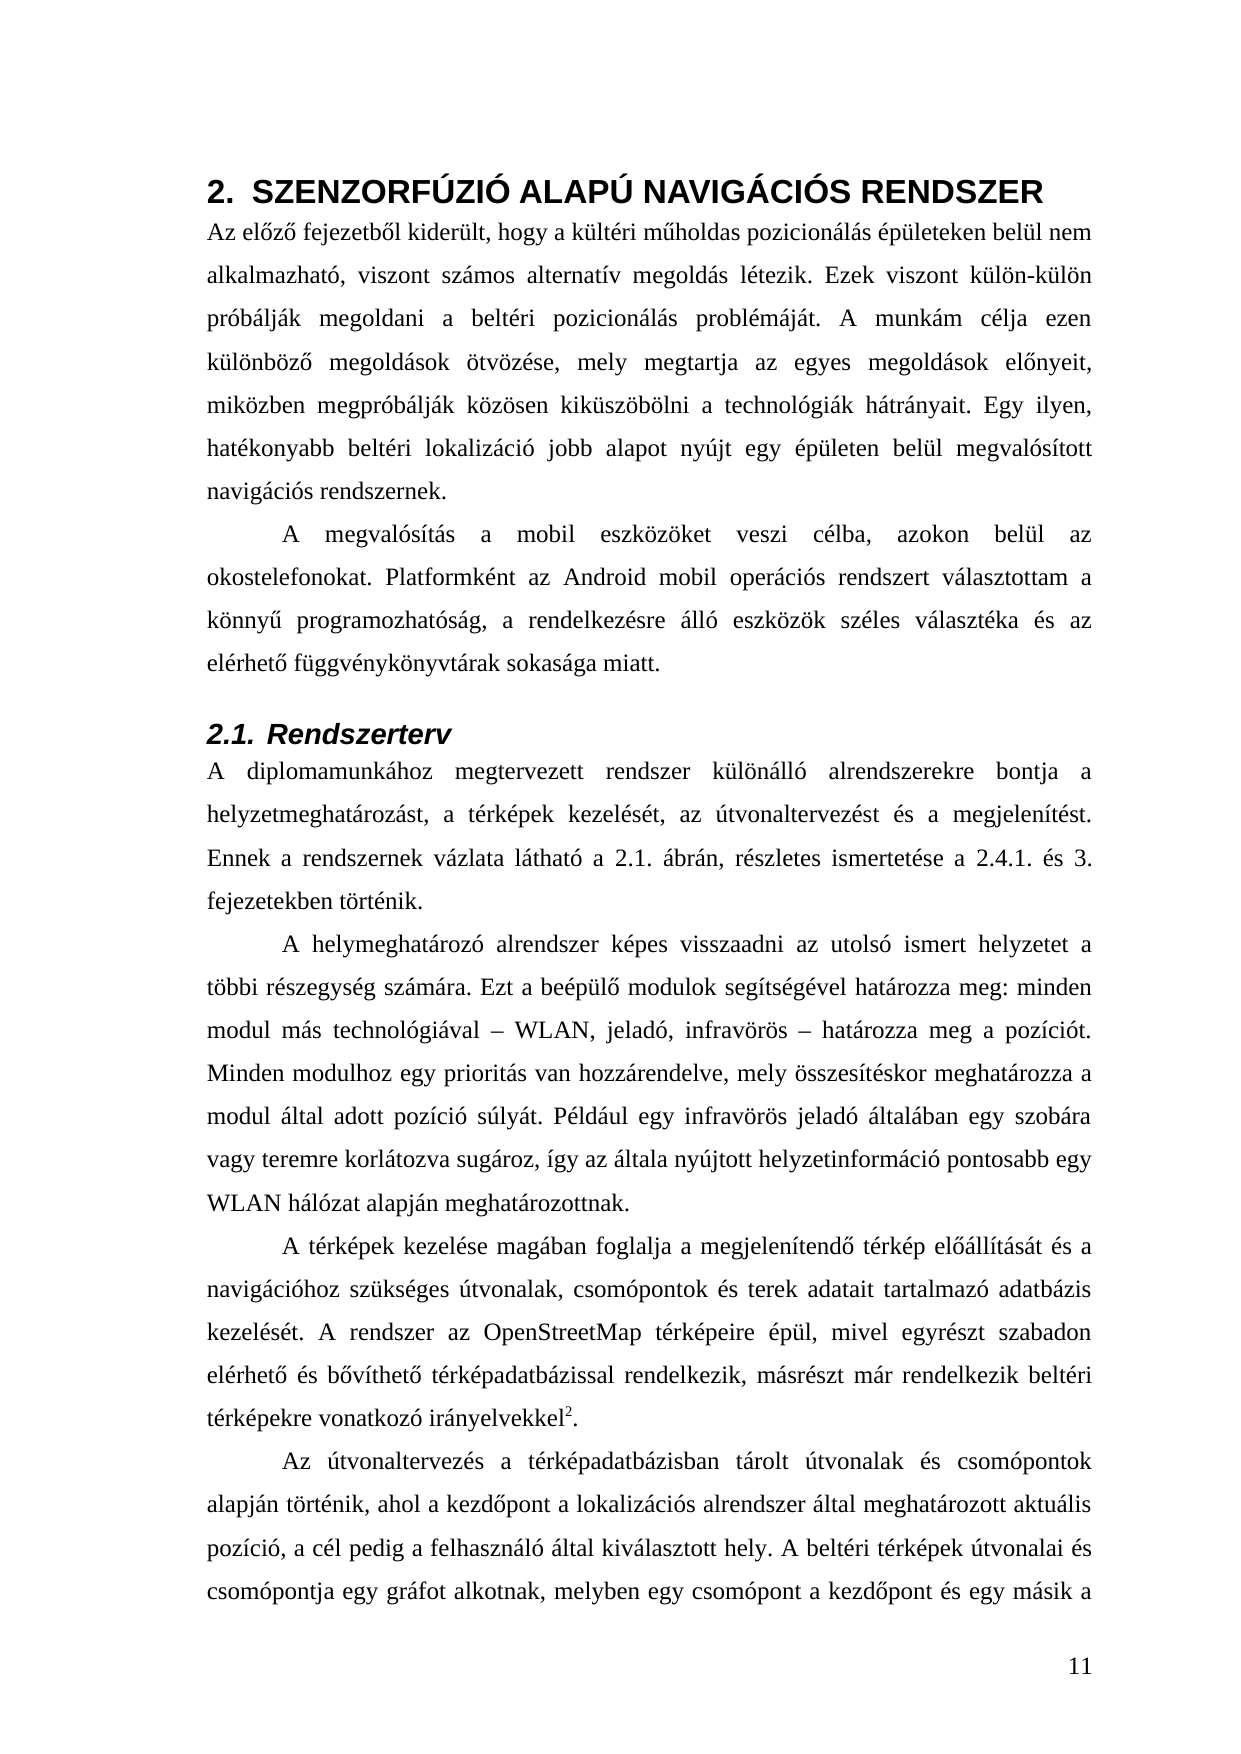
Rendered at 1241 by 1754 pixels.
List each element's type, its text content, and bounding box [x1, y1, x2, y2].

text A diplomamunkához megtervezett rendszer különálló alrendszerekre bontja a helyzetmeghatározást, a térképek kezelését, az útvonaltervezést és a megjelenítést. Ennek a rendszernek vázlata látható a 2.1. ábrán, részletes ismertetése a 2.4.1. és 3. fejezetekben történik. [207, 756, 1093, 914]
text A helymeghatározó alrendszer képes visszaadni az utolsó ismert helyzetet a többi részegység számára. Ezt a beépülő modulok segítségével határozza meg: minden modul más technológiával – WLAN, jeladó, infravörös – határozza meg a pozíciót. Minden modulhoz egy prioritás van hozzárendelve, mely összesítéskor meghatározza a modul által adott pozíció súlyát. Például egy infravörös jeladó általában egy szobára vagy teremre korlátozva sugároz, így az általa nyújtott helyzetinformáció pontosabb egy WLAN hálózat alapján meghatározottnak. [207, 929, 1093, 1216]
subtitle Rendszerterv [207, 717, 1093, 750]
subtitle SZENZORFÚZIÓ ALAPÚ NAVIGÁCIÓS RENDSZER [207, 173, 1093, 211]
text Az útvonaltervezés a térképadatbázisban tárolt útvonalak és csomópontok alapján történik, ahol a kezdőpont a lokalizációs alrendszer által meghatározott aktuális pozíció, a cél pedig a felhasználó által kiválasztott hely. A beltéri térképek útvonalai és csomópontja egy gráfot alkotnak, melyben egy csomópont a kezdőpont és egy másik a [207, 1446, 1093, 1604]
text A megvalósítás a mobil eszközöket veszi célba, azokon belül az okostelefonokat. Platformként az Android mobil operációs rendszert választottam a könnyű programozhatóság, a rendelkezésre álló eszközök széles választéka és az elérhető függvénykönyvtárak sokasága miatt. [207, 519, 1093, 677]
text Az előző fejezetből kiderült, hogy a kültéri műholdas pozicionálás épületeken belül nem alkalmazható, viszont számos alternatív megoldás létezik. Ezek viszont külön-külön próbálják megoldani a beltéri pozicionálás problémáját. A munkám célja ezen különböző megoldások ötvözése, mely megtartja az egyes megoldások előnyeit, miközben megpróbálják közösen kiküszöbölni a technológiák hátrányait. Egy ilyen, hatékonyabb beltéri lokalizáció jobb alapot nyújt egy épületen belül megvalósított navigációs rendszernek. [207, 217, 1093, 505]
text A térképek kezelése magában foglalja a megjelenítendő térkép előállítását és a navigációhoz szükséges útvonalak, csomópontok és terek adatait tartalmazó adatbázis kezelését. A rendszer az OpenStreetMap térképeire épül, mivel egyrészt szabadon elérhető és bővíthető térképadatbázissal rendelkezik, másrészt már rendelkezik beltéri térképekre vonatkozó irányelvekkel2. [207, 1231, 1093, 1432]
